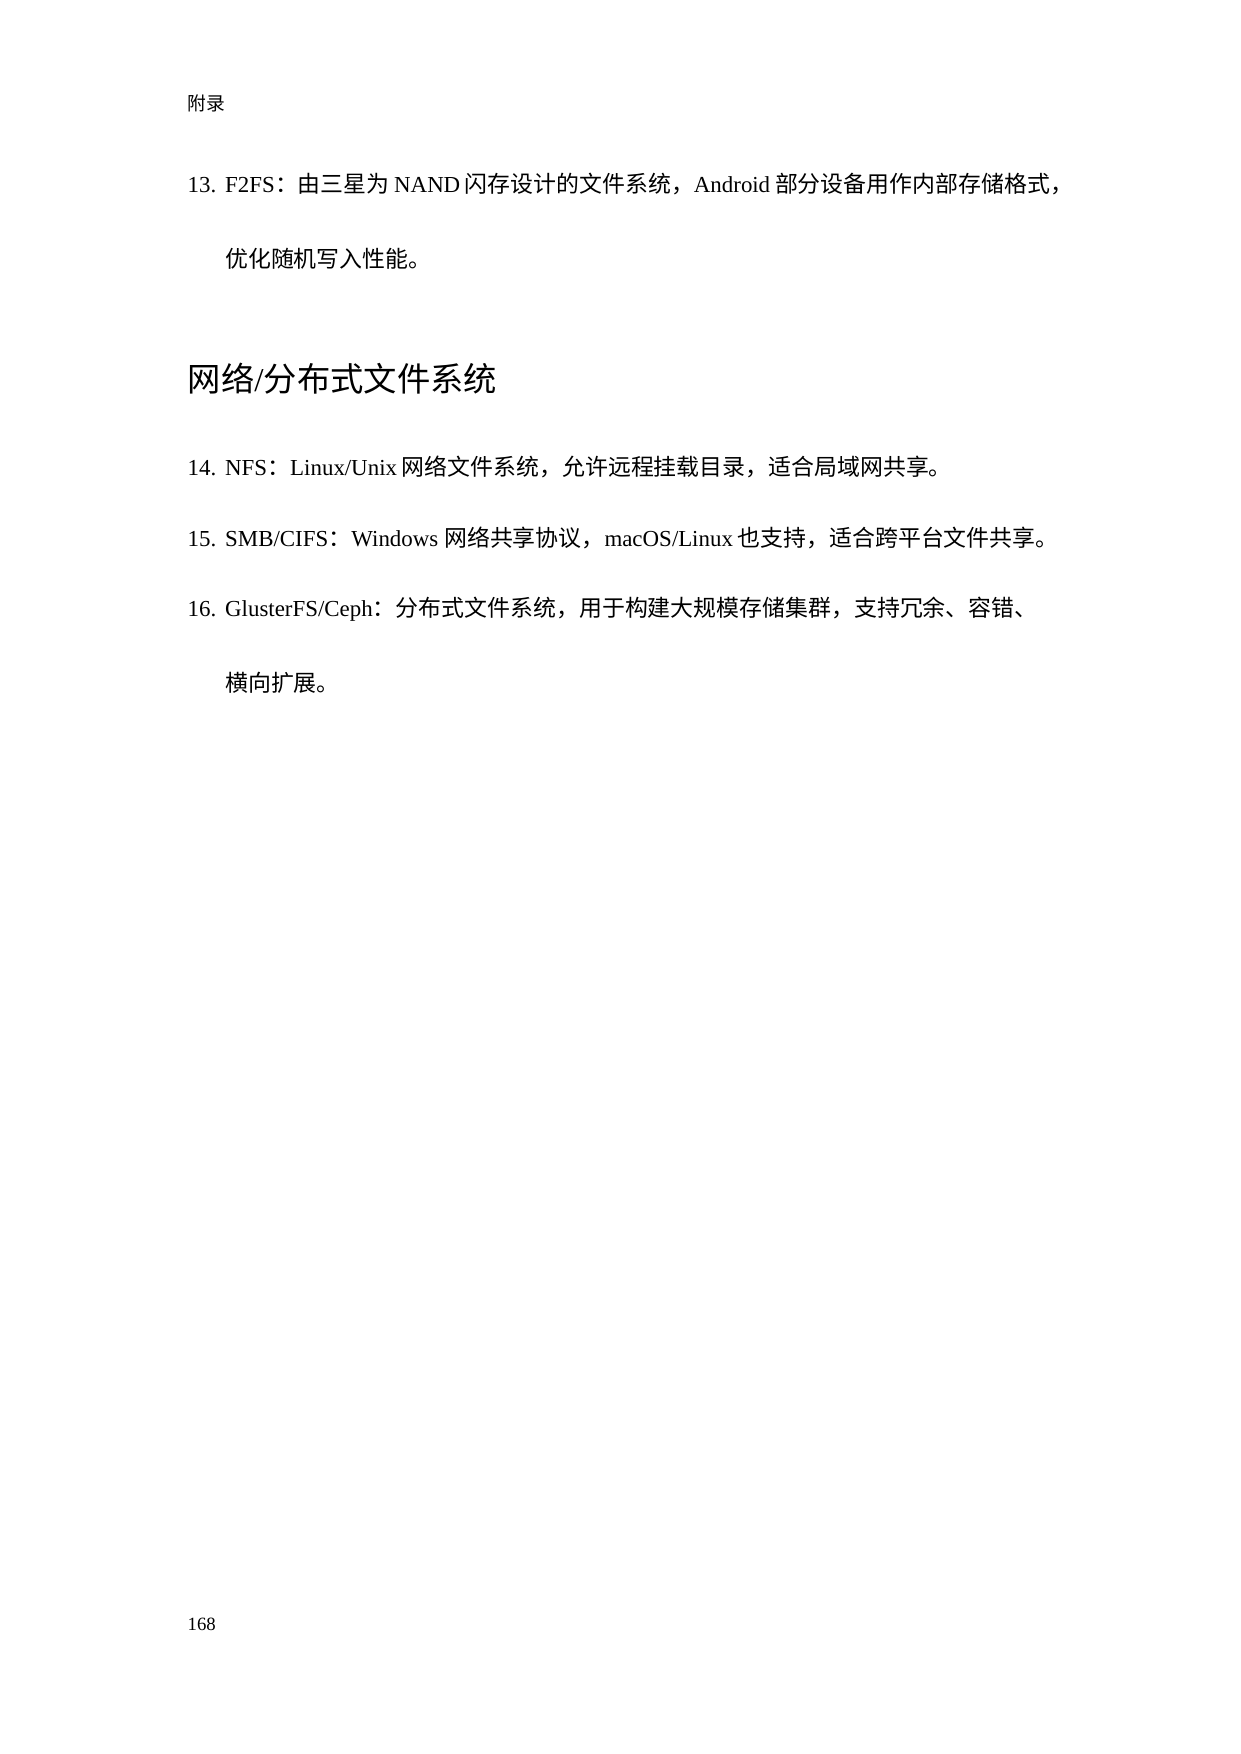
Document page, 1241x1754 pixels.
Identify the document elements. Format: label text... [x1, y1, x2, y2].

list F2FS：由三星为NAND闪存设计的文件系统，Android部分设备用作内部存储格式，优化随机写入性能。 [187, 150, 1053, 290]
list NFS：Linux/Unix网络文件系统，允许远程挂载目录，适合局域网共享。 [187, 433, 1053, 498]
subtitle 网络/分布式文件系统 [187, 344, 1053, 409]
list SMB/CIFS：Windows 网络共享协议，macOS/Linux也支持，适合跨平台文件共享。 [187, 504, 1053, 569]
list GlusterFS/Ceph：分布式文件系统，用于构建大规模存储集群，支持冗余、容错、横向扩展。 [187, 574, 1053, 714]
